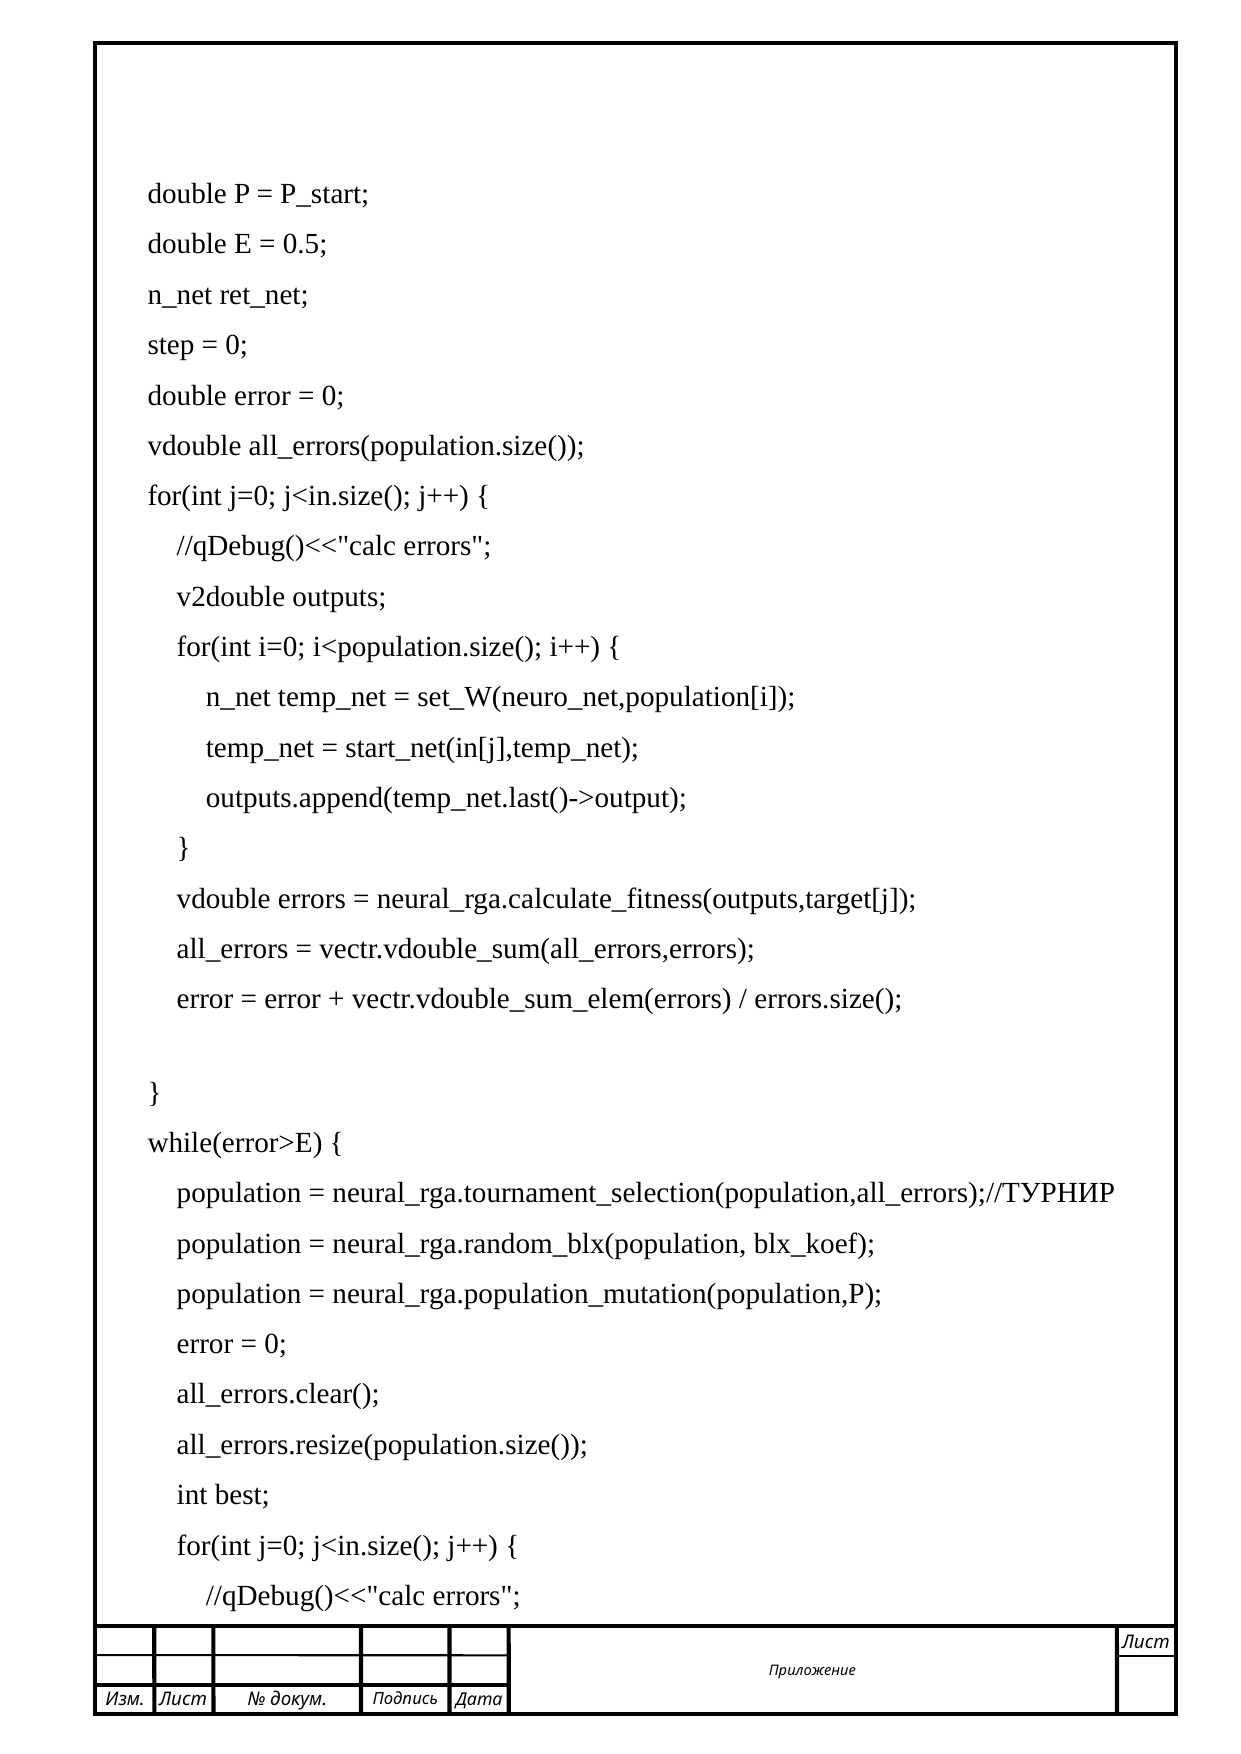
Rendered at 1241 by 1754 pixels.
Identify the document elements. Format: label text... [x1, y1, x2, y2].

text error = error + vectr.vdouble_sum_elem(errors) / errors.size(); [118, 981, 1122, 1015]
text for(int j=0; j<in.size(); j++) { [118, 1528, 1122, 1561]
text double E = 0.5; [118, 227, 1122, 260]
text vdouble all_errors(population.size()); [118, 428, 1122, 461]
text vdouble errors = neural_rga.calculate_fitness(outputs,target[j]); [118, 881, 1122, 914]
text } [118, 1075, 1122, 1108]
text double error = 0; [118, 378, 1122, 411]
text step = 0; [118, 327, 1122, 361]
text outputs.append(temp_net.last()->output); [118, 780, 1122, 814]
text n_net ret_net; [118, 277, 1122, 311]
text //qDebug()<<"calc errors"; [118, 528, 1122, 562]
text population = neural_rga.population_mutation(population,P); [118, 1276, 1122, 1309]
text for(int i=0; i<population.size(); i++) { [118, 629, 1122, 663]
text all_errors = vectr.vdouble_sum(all_errors,errors); [118, 931, 1122, 964]
text error = 0; [118, 1326, 1122, 1360]
text all_errors.clear(); [118, 1377, 1122, 1410]
text population = neural_rga.random_blx(population, blx_koef); [118, 1226, 1122, 1259]
text int best; [118, 1477, 1122, 1511]
text double P = P_start; [118, 176, 1122, 210]
text for(int j=0; j<in.size(); j++) { [118, 478, 1122, 512]
text temp_net = start_net(in[j],temp_net); [118, 730, 1122, 763]
text all_errors.resize(population.size()); [118, 1427, 1122, 1461]
text population = neural_rga.tournament_selection(population,all_errors);//ТУРНИР [118, 1175, 1122, 1209]
text while(error>E) { [118, 1125, 1122, 1159]
text v2double outputs; [118, 579, 1122, 612]
text } [118, 830, 1122, 864]
text //qDebug()<<"calc errors"; [118, 1578, 1122, 1611]
text n_net temp_net = set_W(neuro_net,population[i]); [118, 679, 1122, 713]
